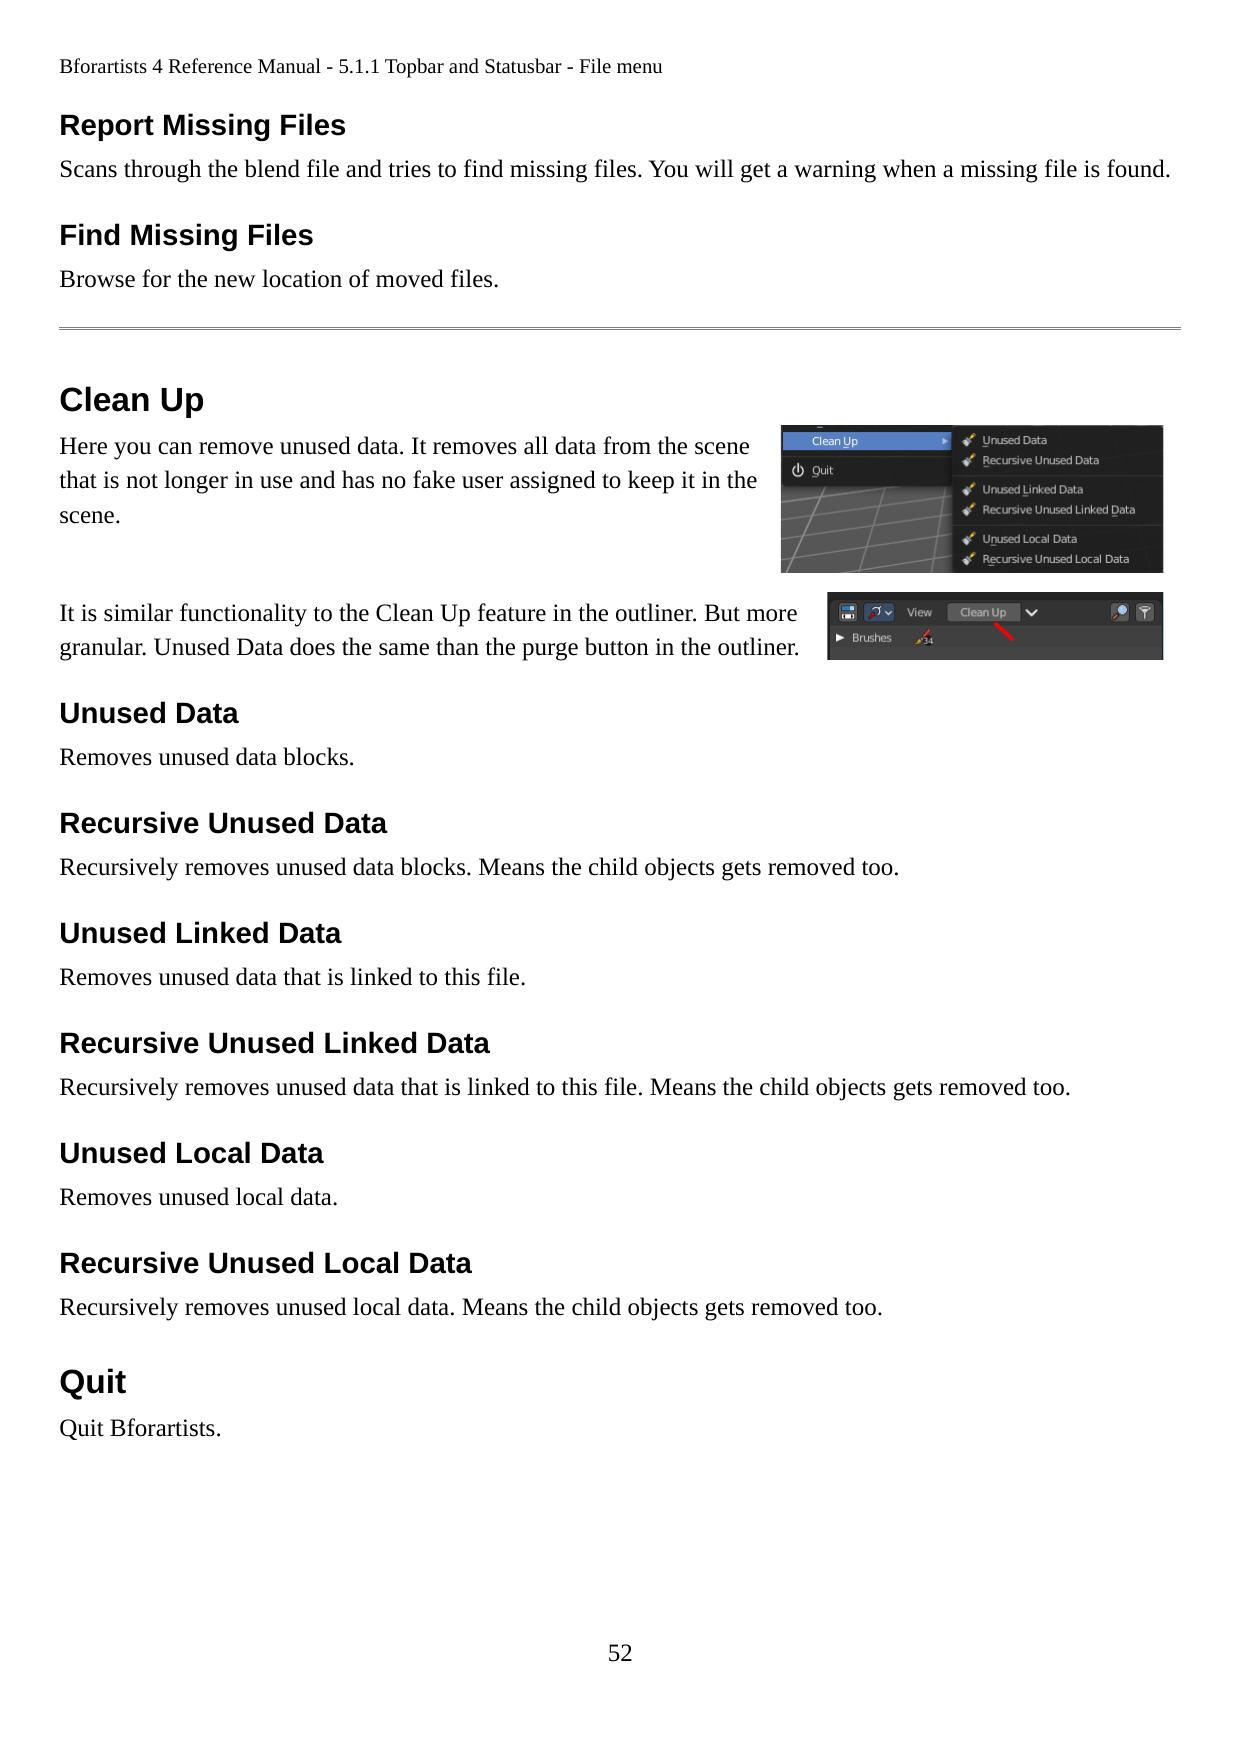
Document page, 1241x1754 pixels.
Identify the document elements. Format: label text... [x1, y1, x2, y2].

subtitle Find Missing Files [59, 217, 1181, 251]
text It is similar functionality to the Clean Up feature in the outliner. But more granular. Unused Data does the same than the purge button in the outliner. [59, 598, 1181, 661]
picture [780, 425, 1164, 573]
text Removes unused data that is linked to this file. [59, 962, 1181, 991]
text Browse for the new location of moved files. [59, 264, 1181, 292]
subtitle Clean Up [59, 380, 1181, 418]
subtitle Quit [59, 1362, 1181, 1400]
subtitle Unused Linked Data [59, 916, 1181, 949]
subtitle Recursive Unused Local Data [59, 1246, 1181, 1279]
subtitle Recursive Unused Linked Data [59, 1026, 1181, 1059]
text Recursively removes unused data blocks. Means the child objects gets removed too. [59, 852, 1181, 881]
text Here you can remove unused data. It removes all data from the scene that is not longer in use and has no fake user assigned to keep it in the scene. [59, 431, 780, 528]
subtitle Recursive Unused Data [59, 806, 1181, 840]
text Removes unused data blocks. [59, 742, 1181, 771]
picture [827, 592, 1164, 660]
text Recursively removes unused data that is linked to this file. Means the child objects gets removed too. [59, 1072, 1181, 1101]
text Scans through the blend file and tries to find missing files. You will get a warning when a missing file is found. [59, 154, 1181, 182]
subtitle Report Missing Files [59, 107, 1181, 141]
text Removes unused local data. [59, 1182, 1181, 1211]
subtitle Unused Data [59, 696, 1181, 730]
text Recursively removes unused local data. Means the child objects gets removed too. [59, 1292, 1181, 1321]
text Quit Bforartists. [59, 1413, 1181, 1442]
subtitle Unused Local Data [59, 1136, 1181, 1169]
